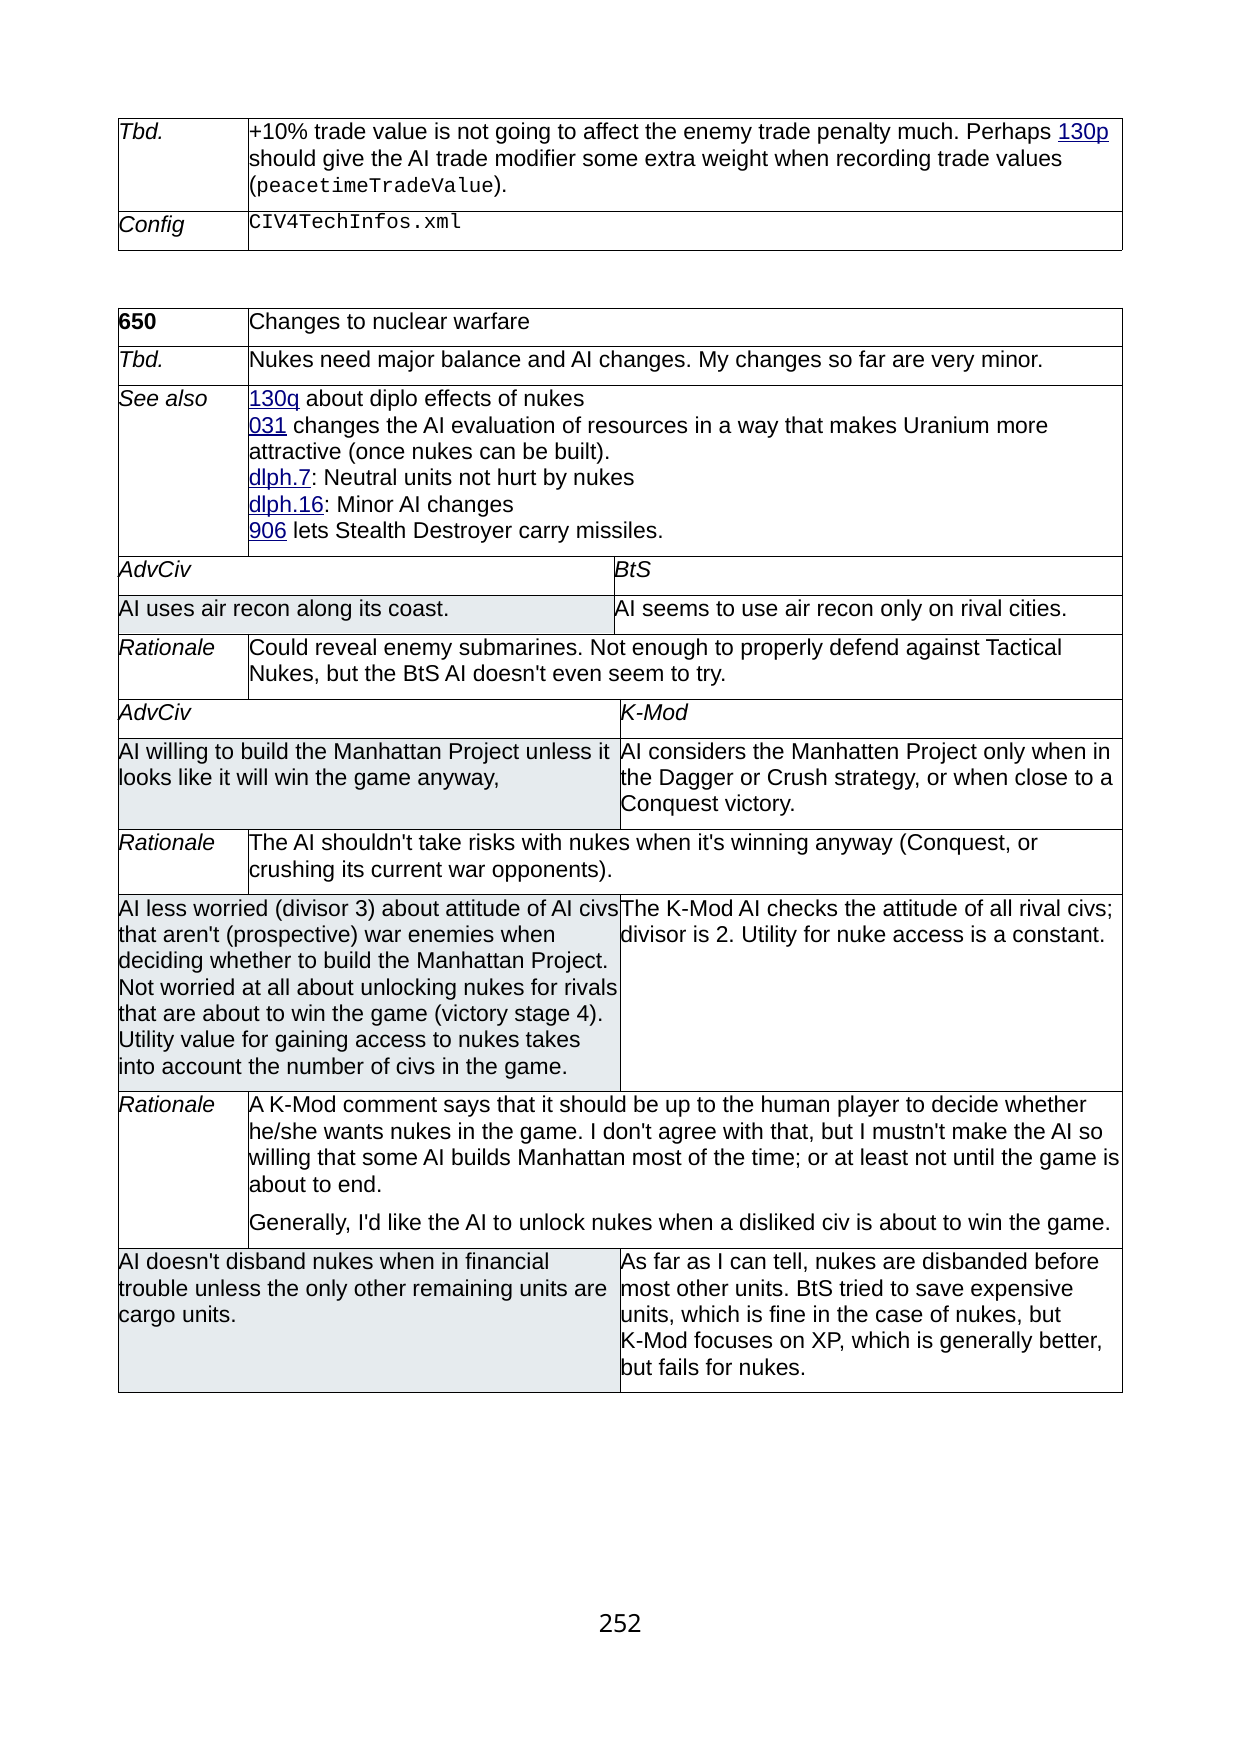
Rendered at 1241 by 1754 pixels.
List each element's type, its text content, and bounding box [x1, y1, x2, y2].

table_cell Rationale [119, 1092, 248, 1248]
table_cell Nukes need major balance and AI changes. My changes so far are very minor. [249, 347, 1122, 385]
table_cell AI considers the Manhatten Project only when in the Dagger or Crush strategy, or when close to a Conquest victory. [621, 739, 1122, 829]
table_cell K-Mod [621, 700, 1122, 738]
table_cell AI uses air recon along its coast. [119, 596, 614, 633]
table_cell Could reveal enemy submarines. Not enough to properly defend against Tactical Nukes, but the BtS AI doesn't even seem to try. [249, 635, 1122, 699]
table_cell Tbd. [119, 119, 248, 211]
table_cell Rationale [119, 635, 248, 699]
table_cell AI doesn't disband nukes when in financial trouble unless the only other remaining units are cargo units. [119, 1249, 620, 1392]
table_cell 130q about diplo effects of nukes 031 changes the AI evaluation of resources in a way that makes Uranium more attractive (once nukes can be built). dlph.7: Neutral units not hurt by nukes dlph.16: Minor AI changes 906 lets Stealth Destroyer carry missiles. [249, 386, 1122, 556]
table_cell Rationale [119, 830, 248, 894]
table_cell AI less worried (divisor 3) about attitude of AI civs that aren't (prospective) war enemies when deciding whether to build the Manhattan Project. Not worried at all about unlocking nukes for rivals that are about to win the game (victory stage 4). Utility value for gaining access to nukes takes into account the number of civs in the game. [119, 895, 620, 1091]
table_header Changes to nuclear warfare [249, 309, 1122, 346]
table_cell AI willing to build the Manhattan Project unless it looks like it will win the game anyway, [119, 739, 620, 829]
table_cell AdvCiv [119, 557, 614, 595]
table_cell +10% trade value is not going to affect the enemy trade penalty much. Perhaps 130p should give the AI trade modifier some extra weight when recording trade values (peacetimeTradeValue). [249, 119, 1122, 211]
table_cell Tbd. [119, 347, 248, 385]
table_cell AI seems to use air recon only on rival cities. [615, 596, 1122, 633]
table_cell See also [119, 386, 248, 556]
table_cell As far as I can tell, nukes are disbanded before most other units. BtS tried to save expensive units, which is fine in the case of nukes, but K‑Mod focuses on XP, which is generally better, but fails for nukes. [621, 1249, 1122, 1392]
table_cell The K-Mod AI checks the attitude of all rival civs; divisor is 2. Utility for nuke access is a constant. [621, 895, 1122, 1091]
table_cell Config [119, 212, 248, 250]
table_cell The AI shouldn't take risks with nukes when it's winning anyway (Conquest, or crushing its current war opponents). [249, 830, 1122, 894]
table_cell CIV4TechInfos.xml [249, 212, 1122, 250]
table_header 650 [119, 309, 248, 346]
table_cell A K-Mod comment says that it should be up to the human player to decide whether he/she wants nukes in the game. I don't agree with that, but I mustn't make the AI so willing that some AI builds Manhattan most of the time; or at least not until the game is about to end. Generally, I'd like the AI to unlock nukes when a disliked civ is about to win the game. [249, 1092, 1122, 1248]
table_cell AdvCiv [119, 700, 620, 738]
table_cell BtS [615, 557, 1122, 595]
